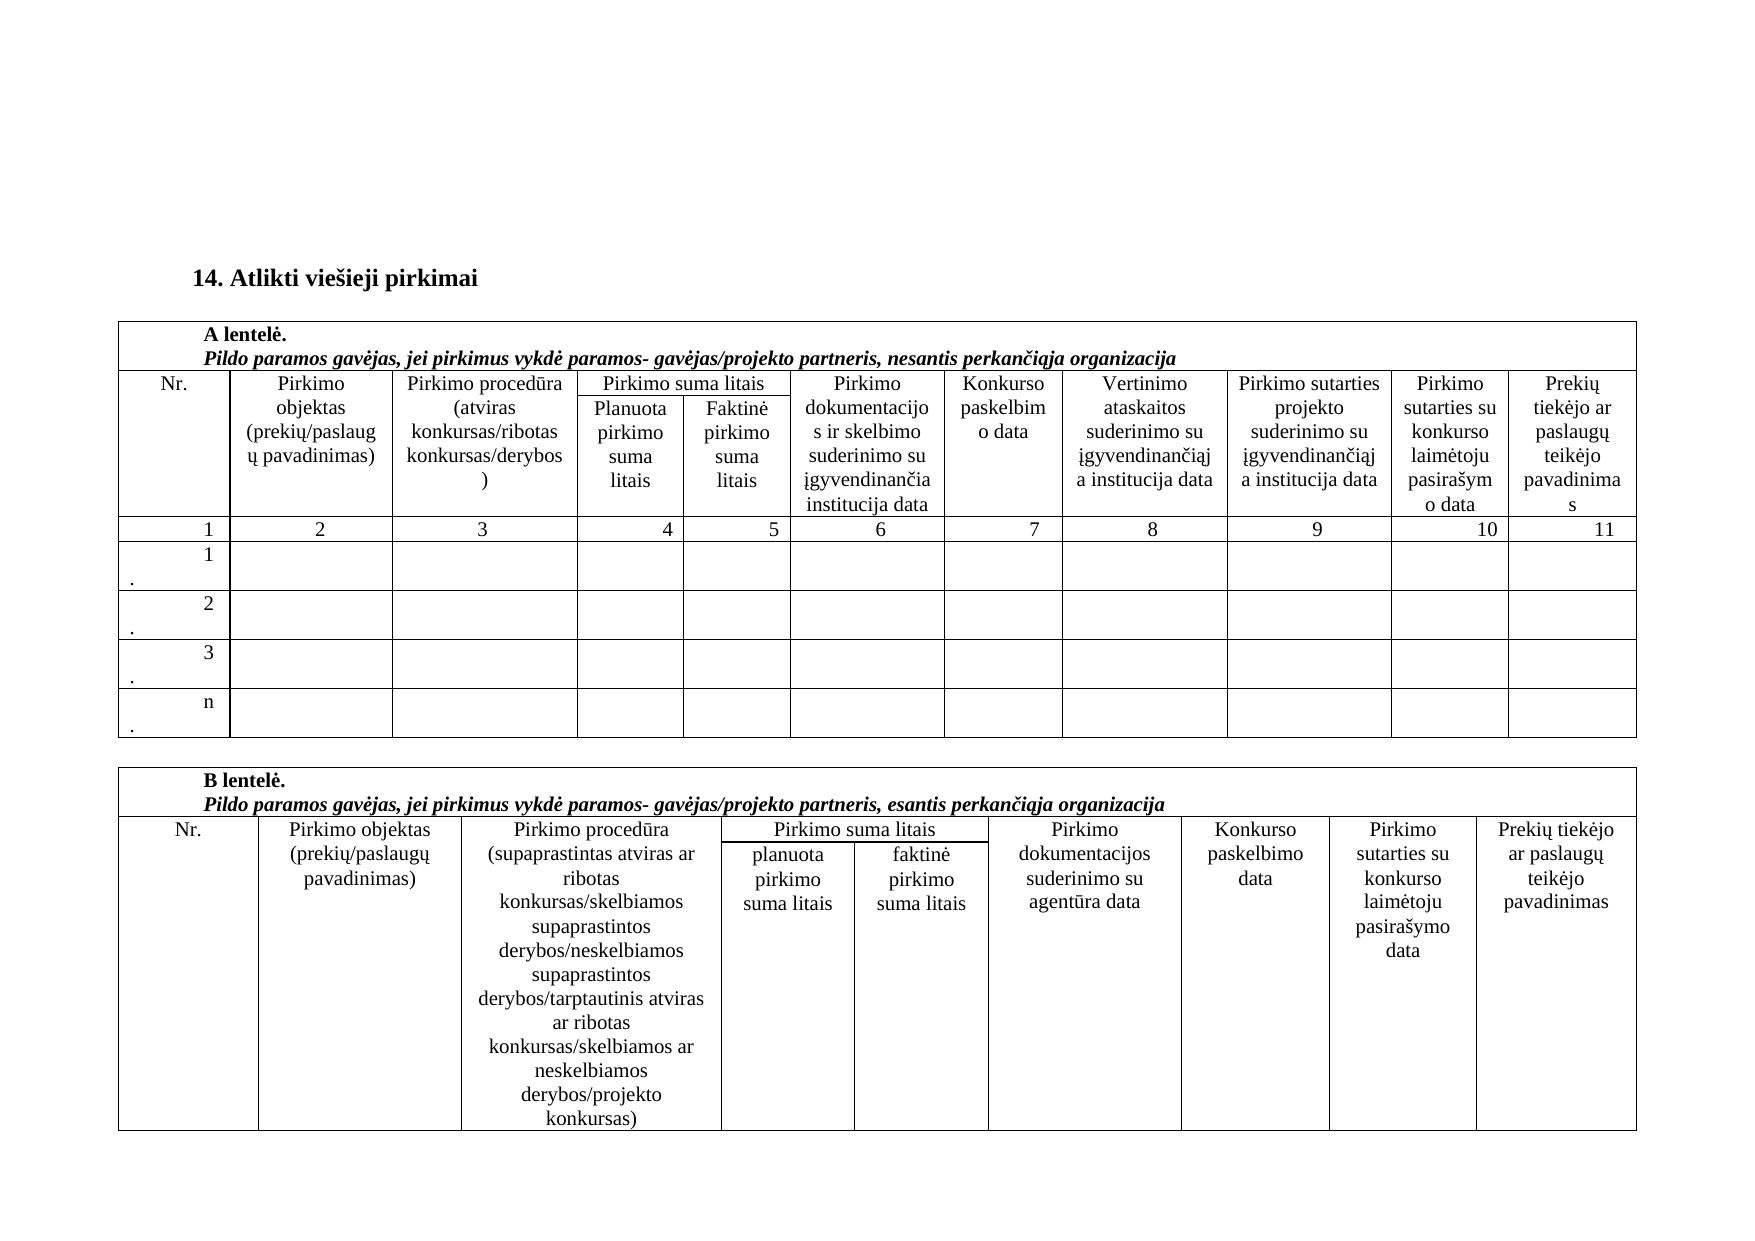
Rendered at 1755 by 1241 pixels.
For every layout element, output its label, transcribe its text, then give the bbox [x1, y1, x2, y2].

table_cell planuota pirkimo suma litais [722, 843, 854, 1130]
text 14. Atlikti viešieji pirkimai [118, 263, 1636, 292]
table_cell [1063, 542, 1227, 590]
table_cell Pirkimo dokumentacijos suderinimo su agentūra data [989, 817, 1181, 1130]
table_cell [1509, 689, 1636, 737]
table_cell Faktinė pirkimo suma litais [684, 396, 790, 516]
table_cell 3 [393, 517, 577, 541]
table_cell Vertinimo ataskaitos suderinimo su įgyvendinančiąja institucija data [1063, 371, 1227, 516]
table_cell Pirkimo sutarties projekto suderinimo su įgyvendinančiąja institucija data [1228, 371, 1391, 516]
table_cell 6 [791, 517, 944, 541]
table_header B lentelė. Pildo paramos gavėjas, jei pirkimus vykdė paramos- gavėjas/projekto partneris, esantis perkančiąja organizacija [119, 768, 1636, 816]
table_cell [1063, 640, 1227, 688]
table_cell [1228, 542, 1391, 590]
table_cell [1392, 640, 1508, 688]
table_cell 11 [1509, 517, 1636, 541]
table_header A lentelė. Pildo paramos gavėjas, jei pirkimus vykdė paramos- gavėjas/projekto partneris, nesantis perkančiąja organizacija [119, 322, 1636, 370]
table_cell Prekių tiekėjo ar paslaugų teikėjo pavadinimas [1477, 817, 1636, 1130]
table_cell n. [119, 689, 229, 737]
table_cell faktinė pirkimo suma litais [855, 843, 988, 1130]
table_cell 1 [119, 517, 229, 541]
table_cell 9 [1228, 517, 1391, 541]
table_cell [684, 591, 790, 639]
table_cell Pirkimo suma litais [578, 371, 790, 395]
table_cell Pirkimo objektas (prekių/paslaugų pavadinimas) [259, 817, 461, 1130]
table_cell 3. [119, 640, 229, 688]
table_cell [393, 542, 577, 590]
table_cell [1228, 640, 1391, 688]
table_cell [684, 542, 790, 590]
table_cell [1228, 689, 1391, 737]
table_cell 4 [578, 517, 683, 541]
table_cell 5 [684, 517, 790, 541]
table_cell [945, 689, 1062, 737]
table_cell [684, 689, 790, 737]
table_cell [393, 591, 577, 639]
table_cell 7 [945, 517, 1062, 541]
table_cell [1392, 591, 1508, 639]
table_cell [1228, 591, 1391, 639]
table_cell 1. [119, 542, 229, 590]
table_cell [231, 689, 392, 737]
table_cell Pirkimo sutarties su konkurso laimėtoju pasirašymo data [1330, 817, 1476, 1130]
table_cell [393, 689, 577, 737]
table_cell [1063, 689, 1227, 737]
table_cell [578, 640, 683, 688]
table_cell Konkurso paskelbimo data [945, 371, 1062, 516]
table_cell [945, 542, 1062, 590]
table_cell [393, 640, 577, 688]
table_cell [1392, 542, 1508, 590]
table_cell 10 [1392, 517, 1508, 541]
table_cell 8 [1063, 517, 1227, 541]
table_cell [578, 591, 683, 639]
table_cell Pirkimo procedūra (atviras konkursas/ribotas konkursas/derybos) [393, 371, 577, 516]
table_cell [945, 640, 1062, 688]
table_cell Planuota pirkimo suma litais [578, 396, 683, 516]
table_cell [1063, 591, 1227, 639]
table_cell [791, 591, 944, 639]
table_cell Pirkimo dokumentacijos ir skelbimo suderinimo su įgyvendinančia institucija data [791, 371, 944, 516]
table_cell Pirkimo objektas (prekių/paslaugų pavadinimas) [231, 371, 392, 516]
table_cell 2. [119, 591, 229, 639]
table_cell Nr. [119, 371, 229, 516]
table_cell [231, 542, 392, 590]
table_cell [1509, 640, 1636, 688]
table_cell [1509, 542, 1636, 590]
table_cell [1392, 689, 1508, 737]
table_cell Pirkimo procedūra (supaprastintas atviras ar ribotas konkursas/skelbiamos supaprastintos derybos/neskelbiamos supaprastintos derybos/tarptautinis atviras ar ribotas konkursas/skelbiamos ar neskelbiamos derybos/projekto konkursas) [462, 817, 721, 1130]
table_cell Nr. [119, 817, 258, 1130]
table_cell Konkurso paskelbimo data [1182, 817, 1329, 1130]
table_cell [231, 640, 392, 688]
table_cell [578, 542, 683, 590]
table_cell [231, 591, 392, 639]
table_cell [684, 640, 790, 688]
table_cell [1509, 591, 1636, 639]
table_cell 2 [231, 517, 392, 541]
table_cell Prekių tiekėjo ar paslaugų teikėjo pavadinimas [1509, 371, 1636, 516]
table_cell [791, 640, 944, 688]
table_cell [945, 591, 1062, 639]
table_cell [791, 689, 944, 737]
table_cell [578, 689, 683, 737]
table_cell Pirkimo sutarties su konkurso laimėtoju pasirašymo data [1392, 371, 1508, 516]
table_cell Pirkimo suma litais [722, 817, 988, 841]
table_cell [791, 542, 944, 590]
